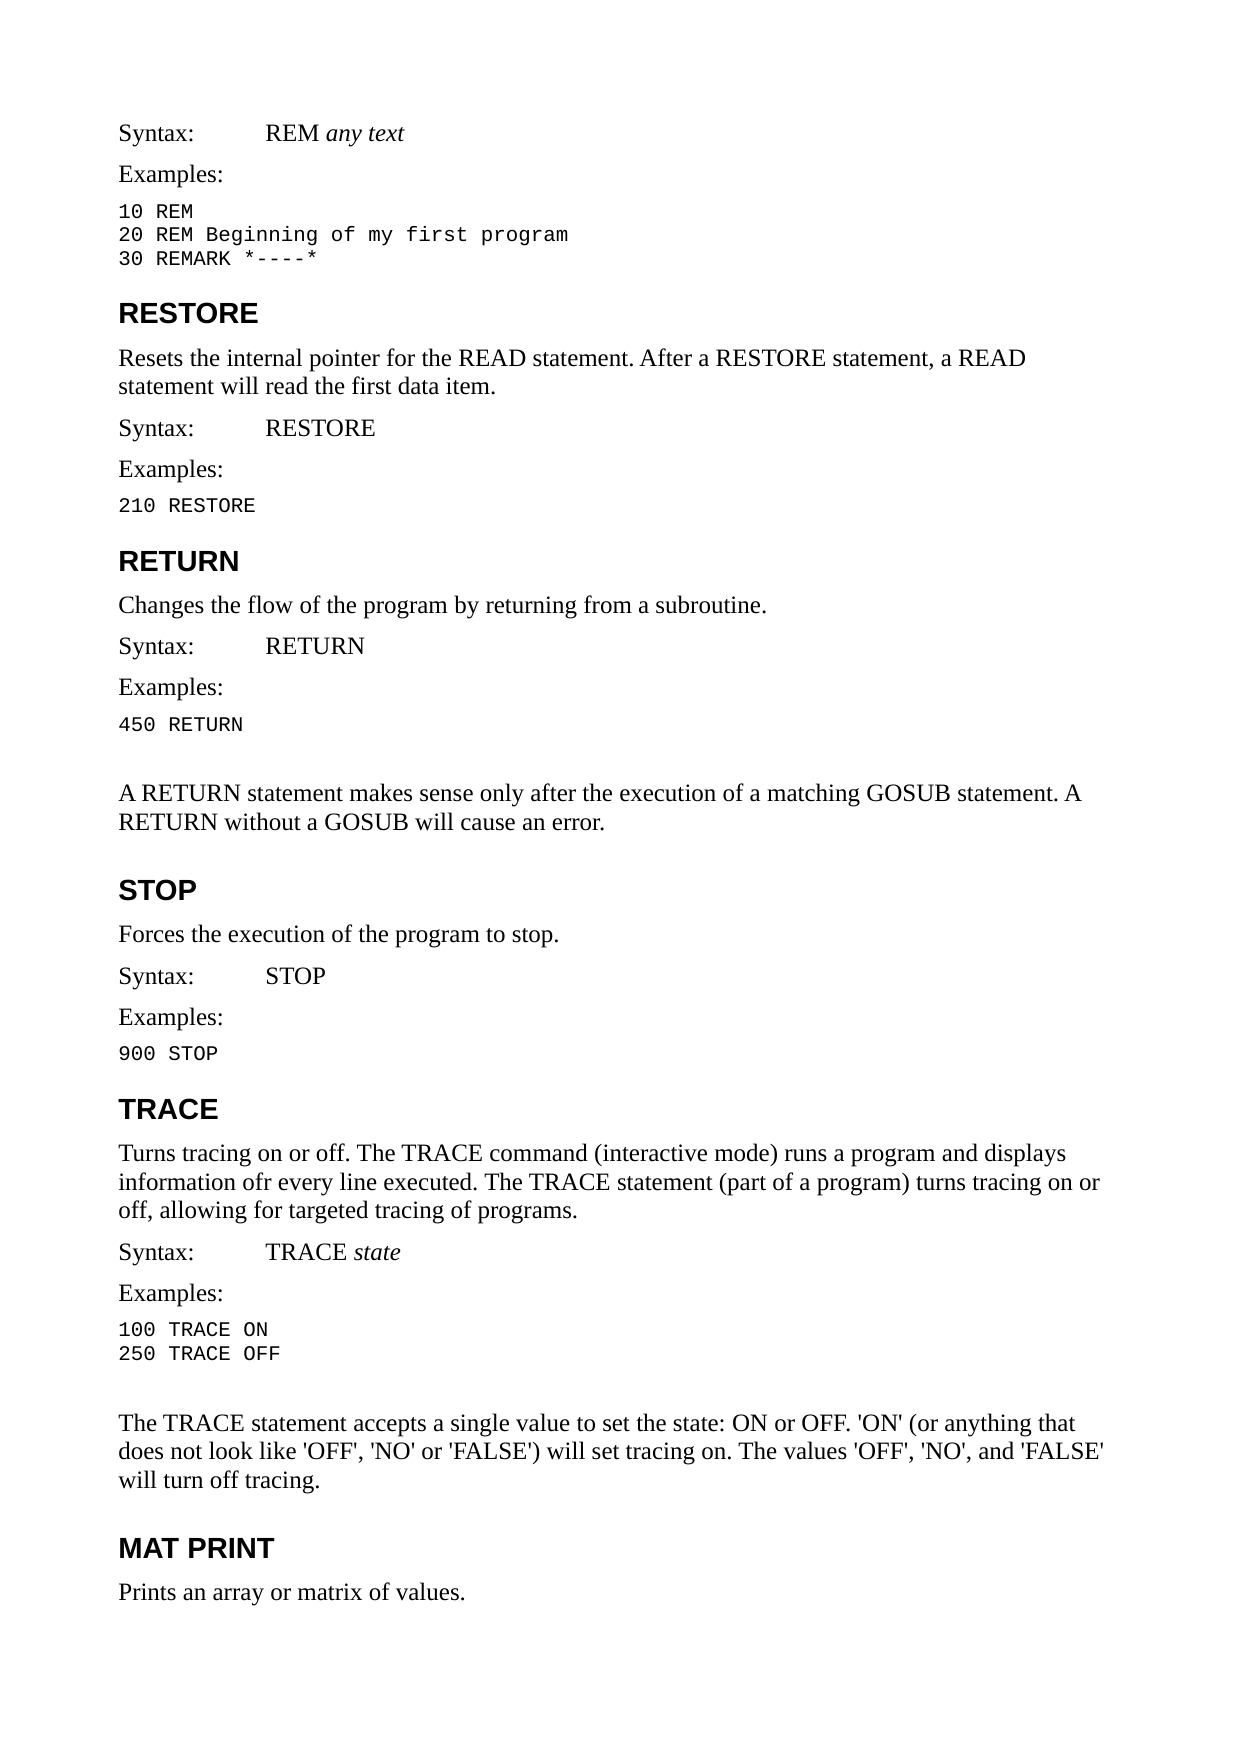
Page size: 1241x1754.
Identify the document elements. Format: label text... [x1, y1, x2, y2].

text 20 REM Beginning of my first program [118, 224, 1122, 248]
text Syntax: REM any text [118, 118, 1122, 147]
text 900 STOP [118, 1043, 1122, 1067]
text Turns tracing on or off. The TRACE command (interactive mode) runs a program and displays information ofr every line executed. The TRACE statement (part of a program) turns tracing on or off, allowing for targeted tracing of programs. [118, 1138, 1122, 1224]
text Resets the internal pointer for the READ statement. After a RESTORE statement, a READ statement will read the first data item. [118, 343, 1122, 400]
text Syntax: STOP [118, 961, 1122, 989]
text 30 REMARK *----* [118, 248, 1122, 272]
text Examples: [118, 454, 1122, 483]
text 10 REM [118, 201, 1122, 224]
text 100 TRACE ON [118, 1319, 1122, 1343]
text Examples: [118, 1002, 1122, 1031]
text Examples: [118, 672, 1122, 701]
subtitle STOP [118, 873, 1122, 907]
text Examples: [118, 159, 1122, 188]
subtitle RESTORE [118, 297, 1122, 330]
text Syntax: TRACE state [118, 1237, 1122, 1265]
text Prints an array or matrix of values. [118, 1577, 1122, 1606]
text Changes the flow of the program by returning from a subroutine. [118, 590, 1122, 618]
subtitle TRACE [118, 1092, 1122, 1125]
text Forces the execution of the program to stop. [118, 919, 1122, 948]
subtitle MAT PRINT [118, 1531, 1122, 1565]
subtitle RETURN [118, 544, 1122, 577]
text 450 RETURN [118, 713, 1122, 737]
text Syntax: RETURN [118, 631, 1122, 660]
text The TRACE statement accepts a single value to set the state: ON or OFF. 'ON' (or anything that does not look like 'OFF', 'NO' or 'FALSE') will set tracing on. The values 'OFF', 'NO', and 'FALSE' will turn off tracing. [118, 1408, 1122, 1494]
text 250 TRACE OFF [118, 1343, 1122, 1366]
text A RETURN statement makes sense only after the execution of a matching GOSUB statement. A RETURN without a GOSUB will cause an error. [118, 778, 1122, 836]
text Examples: [118, 1278, 1122, 1307]
text 210 RESTORE [118, 495, 1122, 519]
text Syntax: RESTORE [118, 413, 1122, 441]
